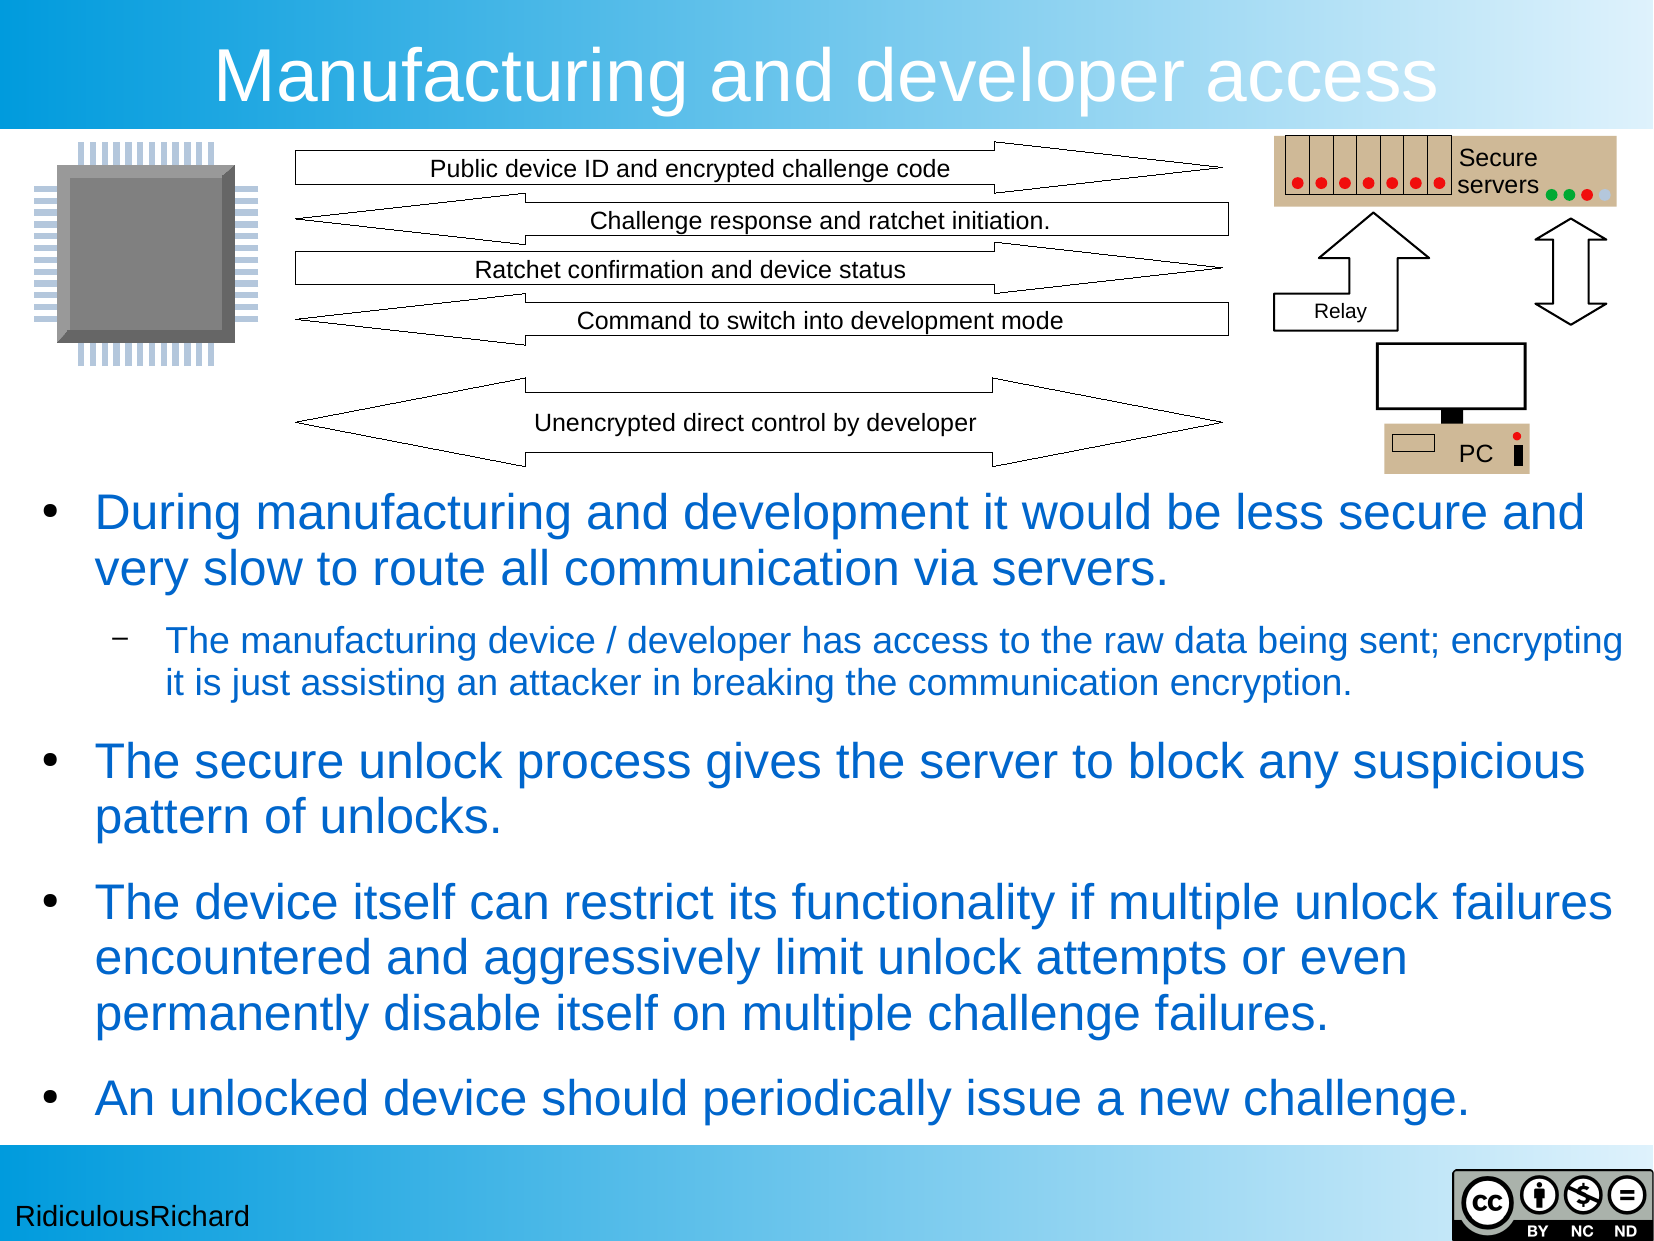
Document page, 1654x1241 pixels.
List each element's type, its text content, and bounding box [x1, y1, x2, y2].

text_box [1428, 136, 1439, 194]
text_box Challenge response and ratchet initiation. [413, 199, 1229, 245]
picture [1452, 1169, 1654, 1241]
text_box [1286, 136, 1309, 194]
text_box [57, 165, 235, 343]
list During manufacturing and development it would be less secure and very slow to route all communication via servers. The manufacturing device / developer has access to the raw data being sent; encrypting it is just assisting an attacker in breaking the communication encryption. The secure unlock process gives the server to block any suspicious pattern of unlocks. The device itself can restrict its functionality if multiple unlock failures encountered and aggressively limit unlock attempts or even permanently disable itself on multiple challenge failures. An unlocked device should periodically issue a new challenge. [23, 484, 1630, 1170]
title Manufacturing and developer access [23, 0, 1630, 160]
text_box [1310, 136, 1333, 194]
text_box PC [1435, 431, 1518, 479]
text_box [1357, 136, 1380, 194]
text_box [1274, 135, 1439, 207]
text_box Relay [1287, 292, 1394, 331]
text_box Command to switch into development mode [413, 299, 1229, 346]
text_box [1334, 136, 1356, 194]
text_box Public device ID and encrypted challenge code [295, 147, 1087, 194]
text_box [1375, 342, 1530, 474]
text_box [1404, 136, 1427, 194]
text_box [1393, 435, 1434, 451]
text_box Ratchet confirmation and device status [295, 248, 1087, 294]
text_box Secure servers [1439, 135, 1558, 207]
text_box [1558, 135, 1617, 207]
text_box [1381, 136, 1403, 194]
text_box Unencrypted direct control by developer [425, 401, 1087, 445]
